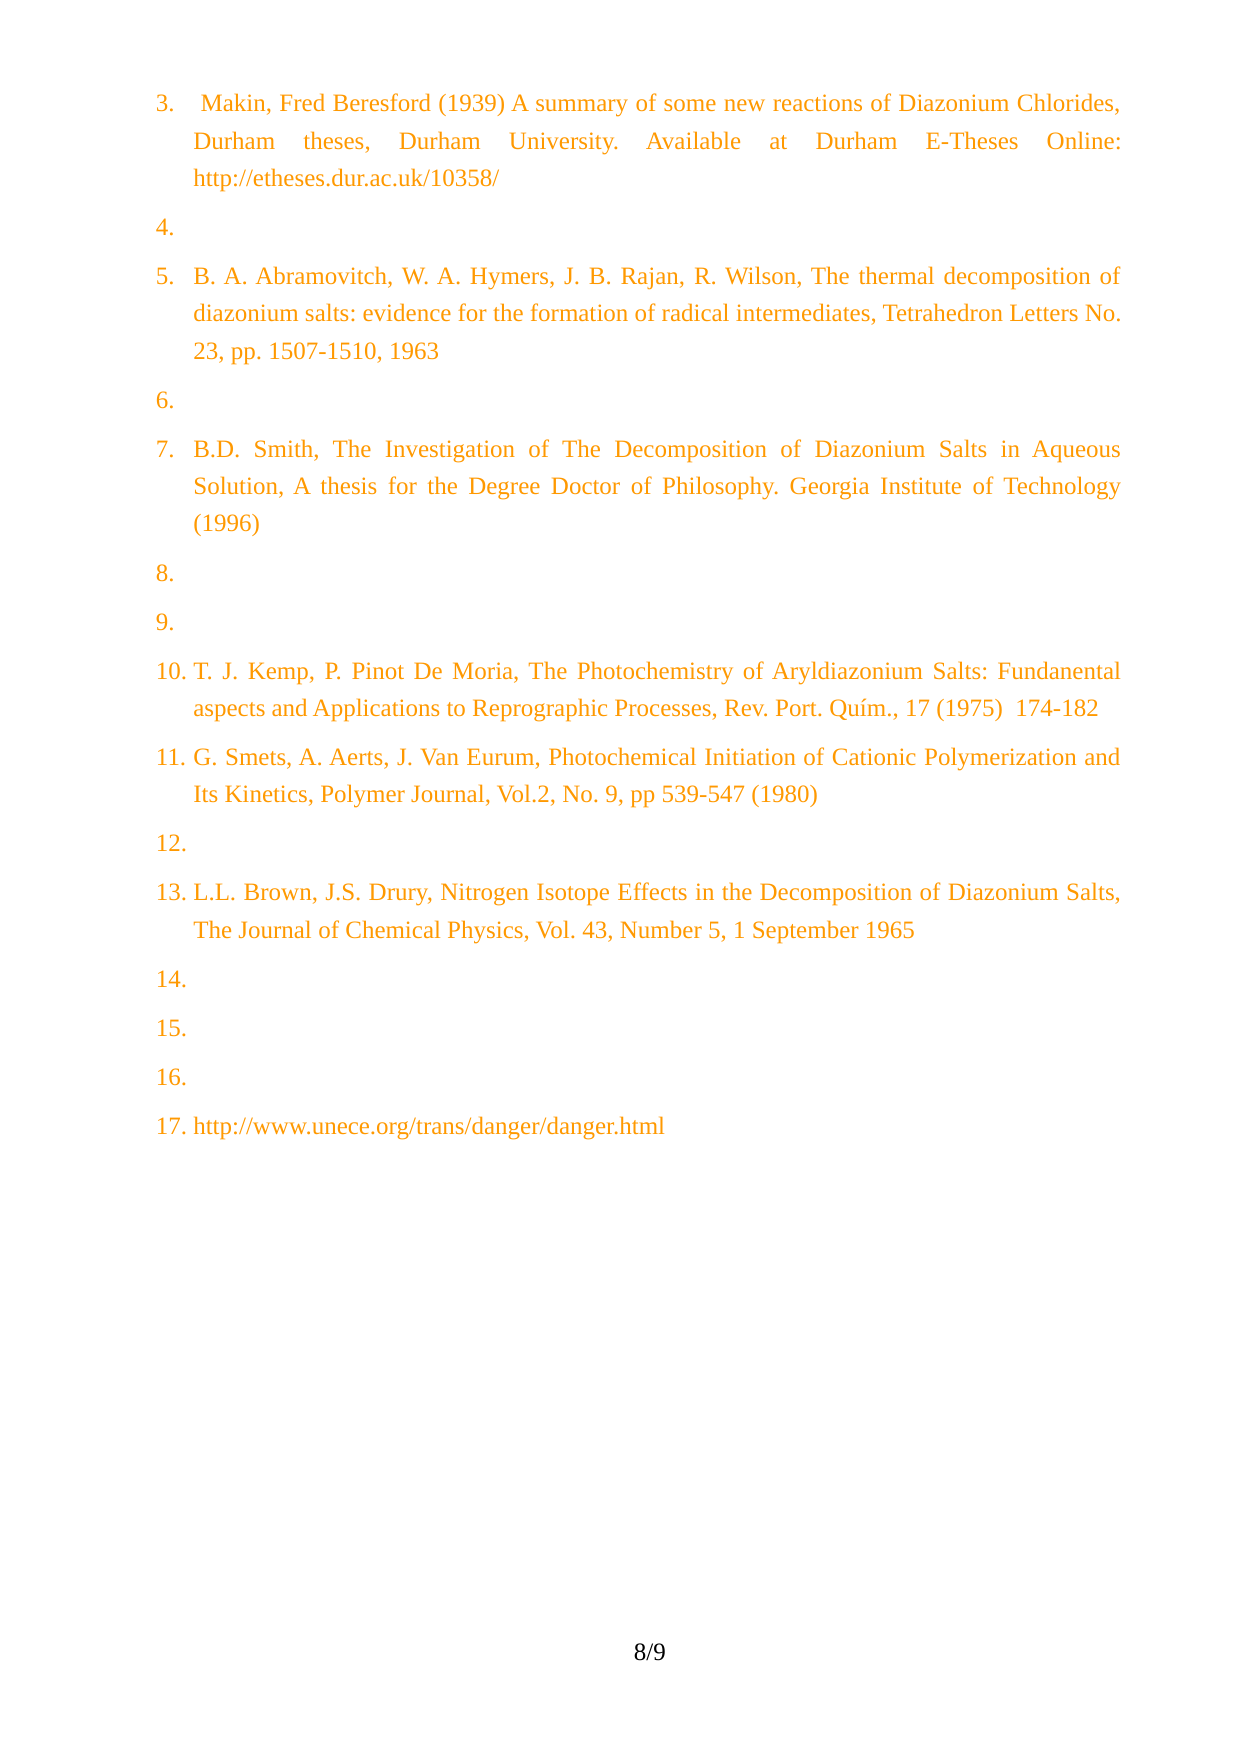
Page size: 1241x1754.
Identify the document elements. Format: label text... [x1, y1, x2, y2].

list B.D. Smith, The Investigation of The Decomposition of Diazonium Salts in Aqueous Solution, A thesis for the Degree Doctor of Philosophy. Georgia Institute of Technology (1996) [156, 434, 1122, 537]
list B. A. Abramovitch, W. A. Hymers, J. B. Rajan, R. Wilson, The thermal decomposition of diazonium salts: evidence for the formation of radical intermediates, Tetrahedron Letters No. 23, pp. 1507-1510, 1963 [156, 261, 1122, 364]
list G. Smets, A. Aerts, J. Van Eurum, Photochemical Initiation of Cationic Polymerization and Its Kinetics, Polymer Journal, Vol.2, No. 9, pp 539-547 (1980) [156, 742, 1122, 808]
list T. J. Kemp, P. Pinot De Moria, The Photochemistry of Aryldiazonium Salts: Fundanental aspects and Applications to Reprographic Processes, Rev. Port. Quím., 17 (1975) 174-182 [156, 656, 1122, 722]
list http://www.unece.org/trans/danger/danger.html [156, 1111, 1122, 1140]
list Makin, Fred Beresford (1939) A summary of some new reactions of Diazonium Chlorides, Durham theses, Durham University. Available at Durham E-Theses Online: http://etheses.dur.ac.uk/10358/ [156, 88, 1122, 192]
list L.L. Brown, J.S. Drury, Nitrogen Isotope Effects in the Decomposition of Diazonium Salts, The Journal of Chemical Physics, Vol. 43, Number 5, 1 September 1965 [156, 877, 1122, 943]
